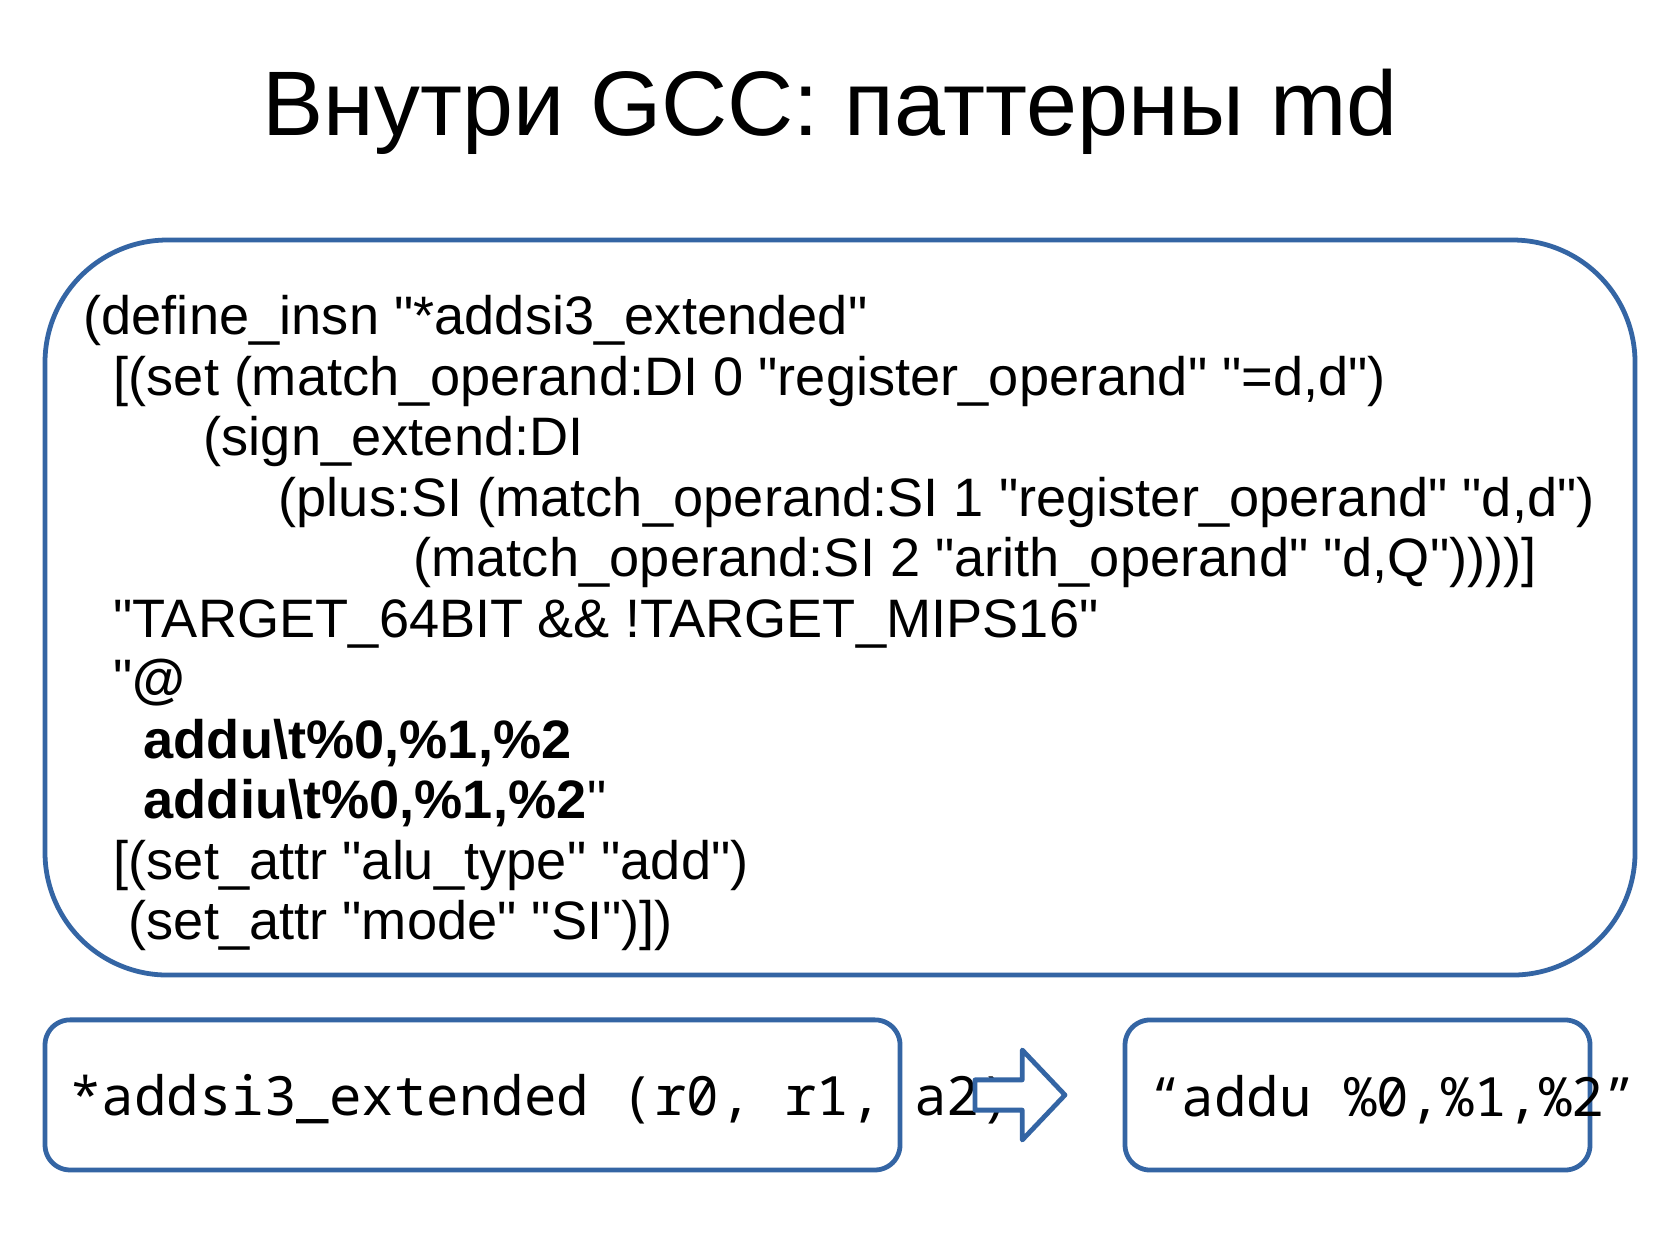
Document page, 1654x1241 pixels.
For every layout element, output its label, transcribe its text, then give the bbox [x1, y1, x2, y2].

text_box “addu %0,%1,%2” [1125, 1019, 1591, 1171]
text_box (define_insn "*addsi3_extended" [(set (match_operand:DI 0 "register_operand" "=d,d") (sign_extend:DI (plus:SI (match_operand:SI 1 "register_operand" "d,d") (match_operand:SI 2 "arith_operand" "d,Q"))))] "TARGET_64BIT && !TARGET_MIPS16" "@ addu\t%0,%1,%2 addiu\t%0,%1,%2" [(set_attr "alu_type" "add") (set_attr "mode" "SI")]) [45, 240, 1636, 976]
text_box *addsi3_extended (r0, r1, a2) [45, 1019, 901, 1171]
title Внутри GCC: паттерны md [86, 22, 1576, 185]
text_box [975, 1050, 1066, 1141]
